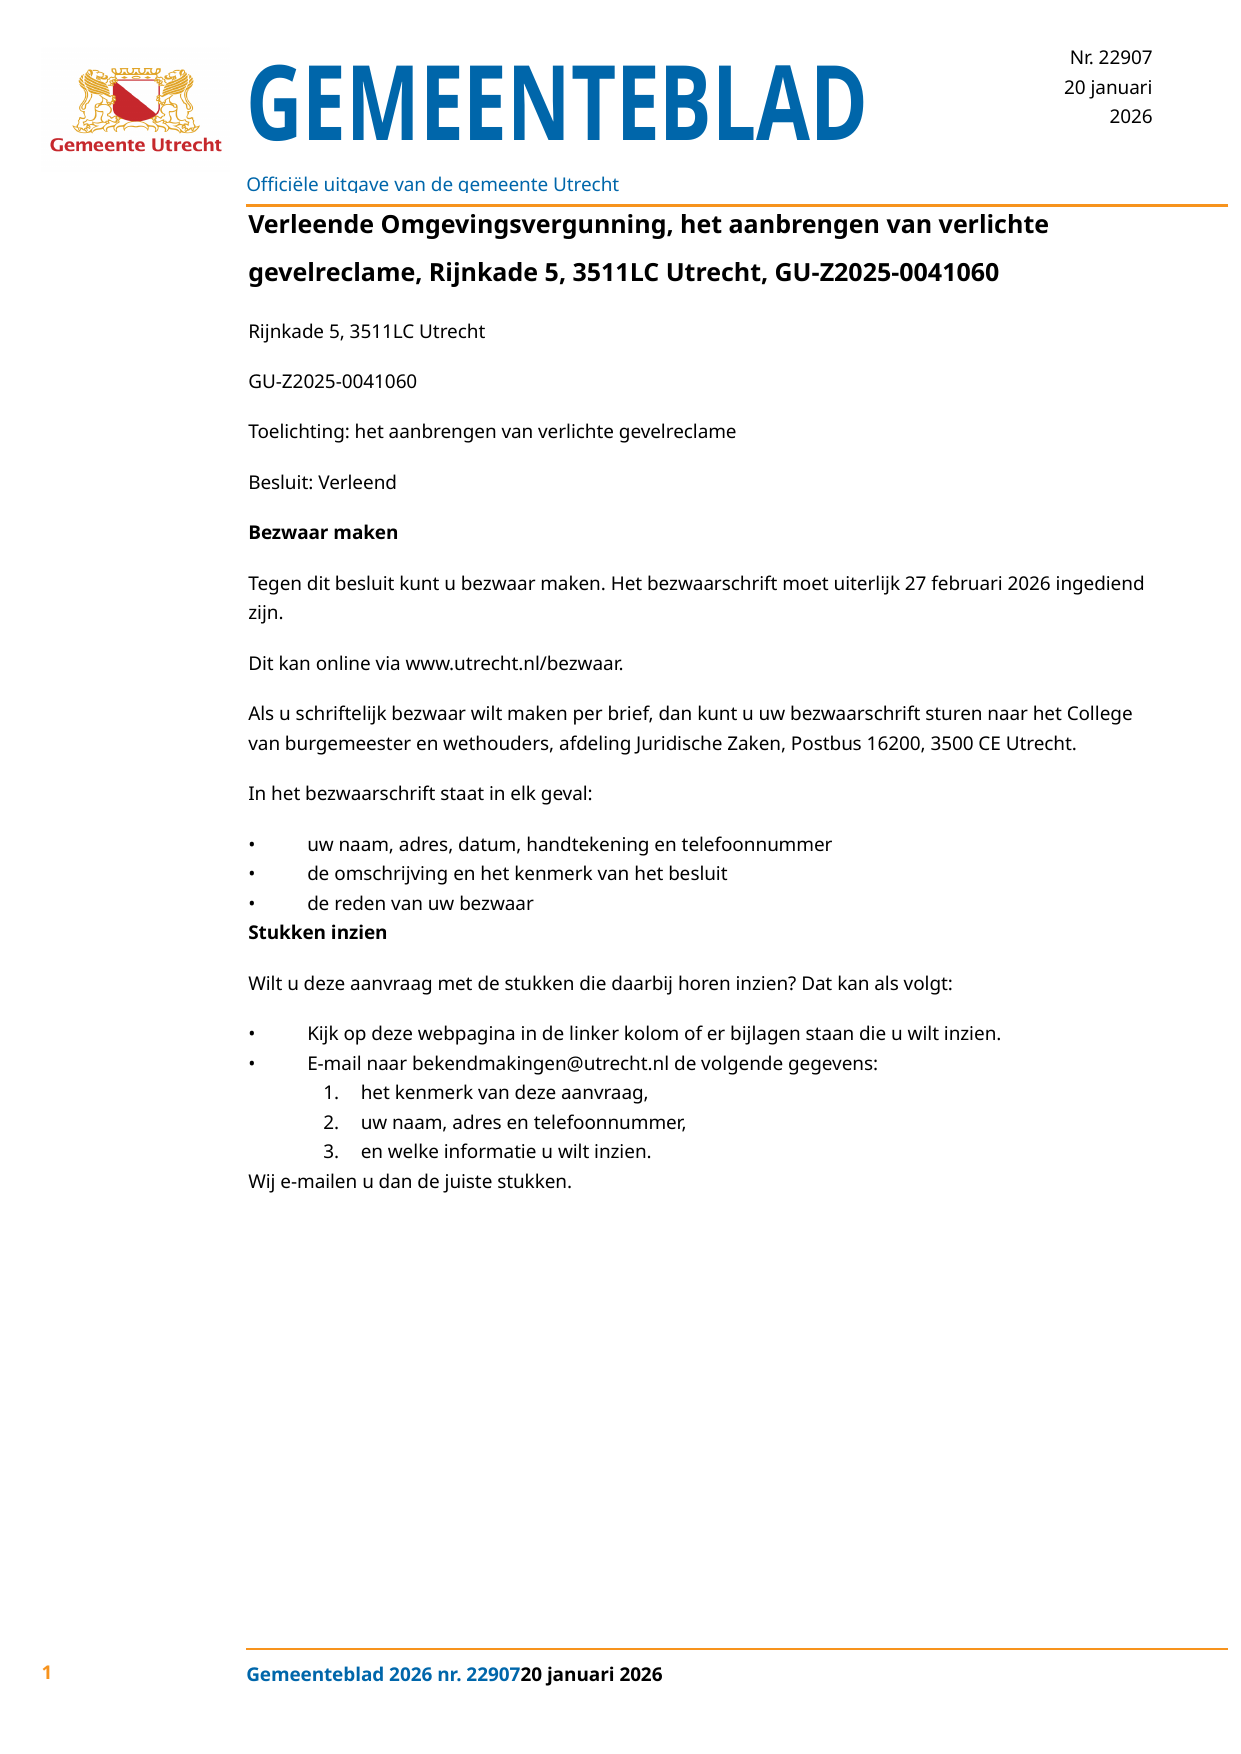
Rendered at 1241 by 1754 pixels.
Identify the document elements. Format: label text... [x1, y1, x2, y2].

text GU-Z2025-0041060 [248, 368, 1152, 394]
list uw naam, adres, datum, handtekening en telefoonnummer [248, 831, 1152, 857]
text Dit kan online via www.utrecht.nl/bezwaar. [248, 650, 1152, 676]
text Verleende Omgevingsvergunning, het aanbrengen van verlichte gevelreclame, Rijnkade 5, 3511LC Utrecht, GU-Z2025-0041060 [248, 207, 1152, 288]
list uw naam, adres en telefoonnummer, [323, 1109, 1152, 1135]
text Rijnkade 5, 3511LC Utrecht [248, 318, 1152, 344]
list Kijk op deze webpagina in de linker kolom of er bijlagen staan die u wilt inzien. [248, 1020, 1152, 1046]
text Wilt u deze aanvraag met de stukken die daarbij horen inzien? Dat kan als volgt: [248, 970, 1152, 996]
list de omschrijving en het kenmerk van het besluit [248, 860, 1152, 886]
list en welke informatie u wilt inzien. [323, 1139, 1152, 1164]
text Stukken inzien [248, 919, 1152, 945]
text Bezwaar maken [248, 519, 1152, 545]
text Als u schriftelijk bezwaar wilt maken per brief, dan kunt u uw bezwaarschrift sturen naar het College van burgemeester en wethouders, afdeling Juridische Zaken, Postbus 16200, 3500 CE Utrecht. [248, 700, 1152, 756]
picture [41, 47, 231, 172]
text In het bezwaarschrift staat in elk geval: [248, 780, 1152, 806]
list E-mail naar bekendmakingen@utrecht.nl de volgende gegevens: [248, 1050, 1152, 1076]
text Besluit: Verleend [248, 469, 1152, 495]
text Wij e-mailen u dan de juiste stukken. [248, 1168, 1152, 1194]
list de reden van uw bezwaar [248, 890, 1152, 916]
list het kenmerk van deze aanvraag, [323, 1079, 1152, 1105]
text Tegen dit besluit kunt u bezwaar maken. Het bezwaarschrift moet uiterlijk 27 februari 2026 ingediend zijn. [248, 570, 1152, 625]
text Toelichting: het aanbrengen van verlichte gevelreclame [248, 419, 1152, 444]
